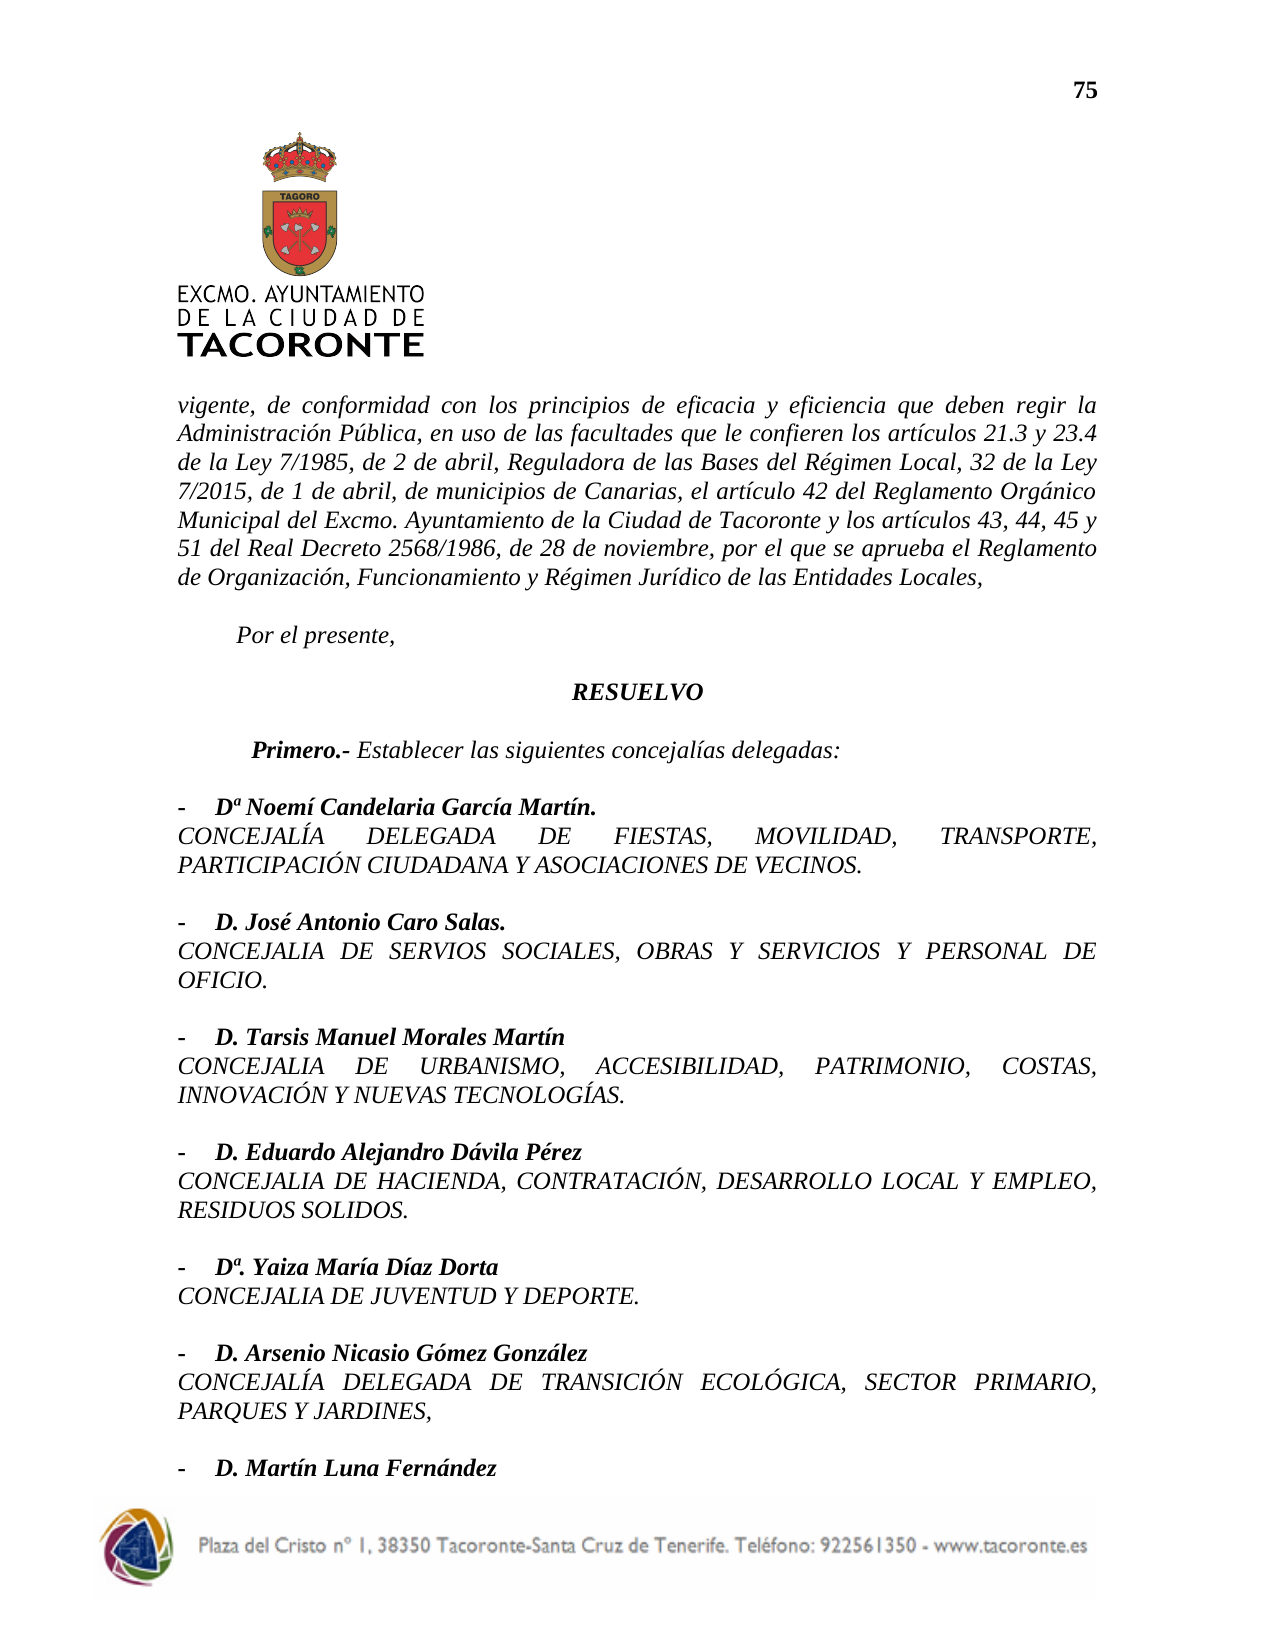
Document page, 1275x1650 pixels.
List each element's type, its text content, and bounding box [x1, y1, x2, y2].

text CONCEJALÍA DELEGADA DE TRANSICIÓN ECOLÓGICA, SECTOR PRIMARIO, PARQUES Y JARDINES, [177, 1367, 1098, 1425]
list D. Eduardo Alejandro Dávila Pérez [177, 1137, 1098, 1166]
picture [177, 132, 424, 357]
text CONCEJALIA DE JUVENTUD Y DEPORTE. [177, 1281, 1098, 1310]
text RESUELVO [177, 677, 1098, 706]
list D. Tarsis Manuel Morales Martín [177, 1022, 1098, 1051]
list D. Martín Luna Fernández [177, 1453, 1098, 1482]
list Dª. Yaiza María Díaz Dorta [177, 1252, 1098, 1281]
picture [93, 1495, 1097, 1601]
text Por el presente, [177, 620, 1098, 648]
text CONCEJALIA DE HACIENDA, CONTRATACIÓN, DESARROLLO LOCAL Y EMPLEO, RESIDUOS SOLIDOS. [177, 1166, 1098, 1223]
text vigente, de conformidad con los principios de eficacia y eficiencia que deben regir la Administración Pública, en uso de las facultades que le confieren los artículos 21.3 y 23.4 de la Ley 7/1985, de 2 de abril, Reguladora de las Bases del Régimen Local, 32 de la Ley 7/2015, de 1 de abril, de municipios de Canarias, el artículo 42 del Reglamento Orgánico Municipal del Excmo. Ayuntamiento de la Ciudad de Tacoronte y los artículos 43, 44, 45 y 51 del Real Decreto 2568/1986, de 28 de noviembre, por el que se aprueba el Reglamento de Organización, Funcionamiento y Régimen Jurídico de las Entidades Locales, [177, 390, 1098, 591]
text Primero.- Establecer las siguientes concejalías delegadas: [177, 735, 1098, 763]
text CONCEJALIA DE SERVIOS SOCIALES, OBRAS Y SERVICIOS Y PERSONAL DE OFICIO. [177, 936, 1098, 993]
list D. Arsenio Nicasio Gómez González [177, 1338, 1098, 1367]
text CONCEJALÍA DELEGADA DE FIESTAS, MOVILIDAD, TRANSPORTE, PARTICIPACIÓN CIUDADANA Y ASOCIACIONES DE VECINOS. [177, 821, 1098, 878]
text CONCEJALIA DE URBANISMO, ACCESIBILIDAD, PATRIMONIO, COSTAS, INNOVACIÓN Y NUEVAS TECNOLOGÍAS. [177, 1051, 1098, 1108]
list Dª Noemí Candelaria García Martín. [177, 792, 1098, 821]
list D. José Antonio Caro Salas. [177, 907, 1098, 936]
